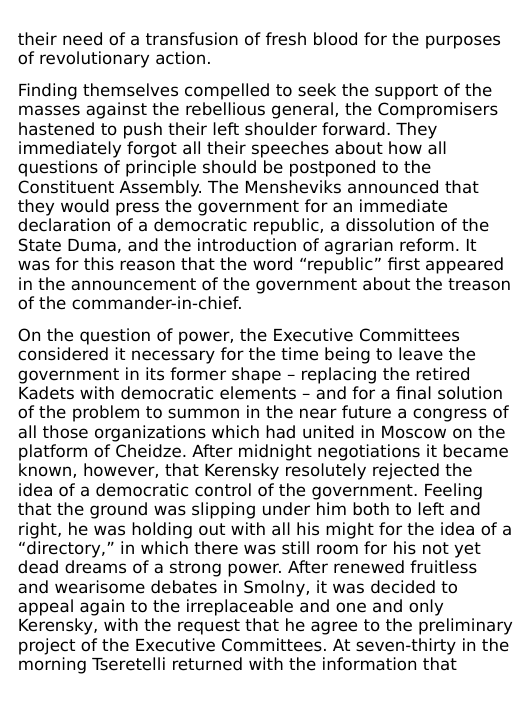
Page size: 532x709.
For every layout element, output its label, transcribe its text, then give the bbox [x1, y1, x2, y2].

text Finding themselves compelled to seek the support of the masses against the rebellious general, the Compromisers hastened to push their left shoulder forward. They immediately forgot all their speeches about how all questions of principle should be postponed to the Constituent Assembly. The Mensheviks announced that they would press the government for an immediate declaration of a democratic republic, a dissolution of the State Duma, and the introduction of agrarian reform. It was for this reason that the word “republic” first appeared in the announcement of the government about the treason of the commander-in-chief. [18, 81, 514, 313]
text On the question of power, the Executive Committees considered it necessary for the time being to leave the government in its former shape – replacing the retired Kadets with democratic elements – and for a final solution of the problem to summon in the near future a congress of all those organizations which had united in Moscow on the platform of Cheidze. After midnight negotiations it became known, however, that Kerensky resolutely rejected the idea of a democratic control of the government. Feeling that the ground was slipping under him both to left and right, he was holding out with all his might for the idea of a “directory,” in which there was still room for his not yet dead dreams of a strong power. After renewed fruitless and wearisome debates in Smolny, it was decided to appeal again to the irreplaceable and one and only Kerensky, with the request that he agree to the preliminary project of the Executive Committees. At seven-thirty in the morning Tseretelli returned with the information that [18, 326, 514, 674]
text their need of a transfusion of fresh blood for the purposes of revolutionary action. [18, 29, 514, 68]
